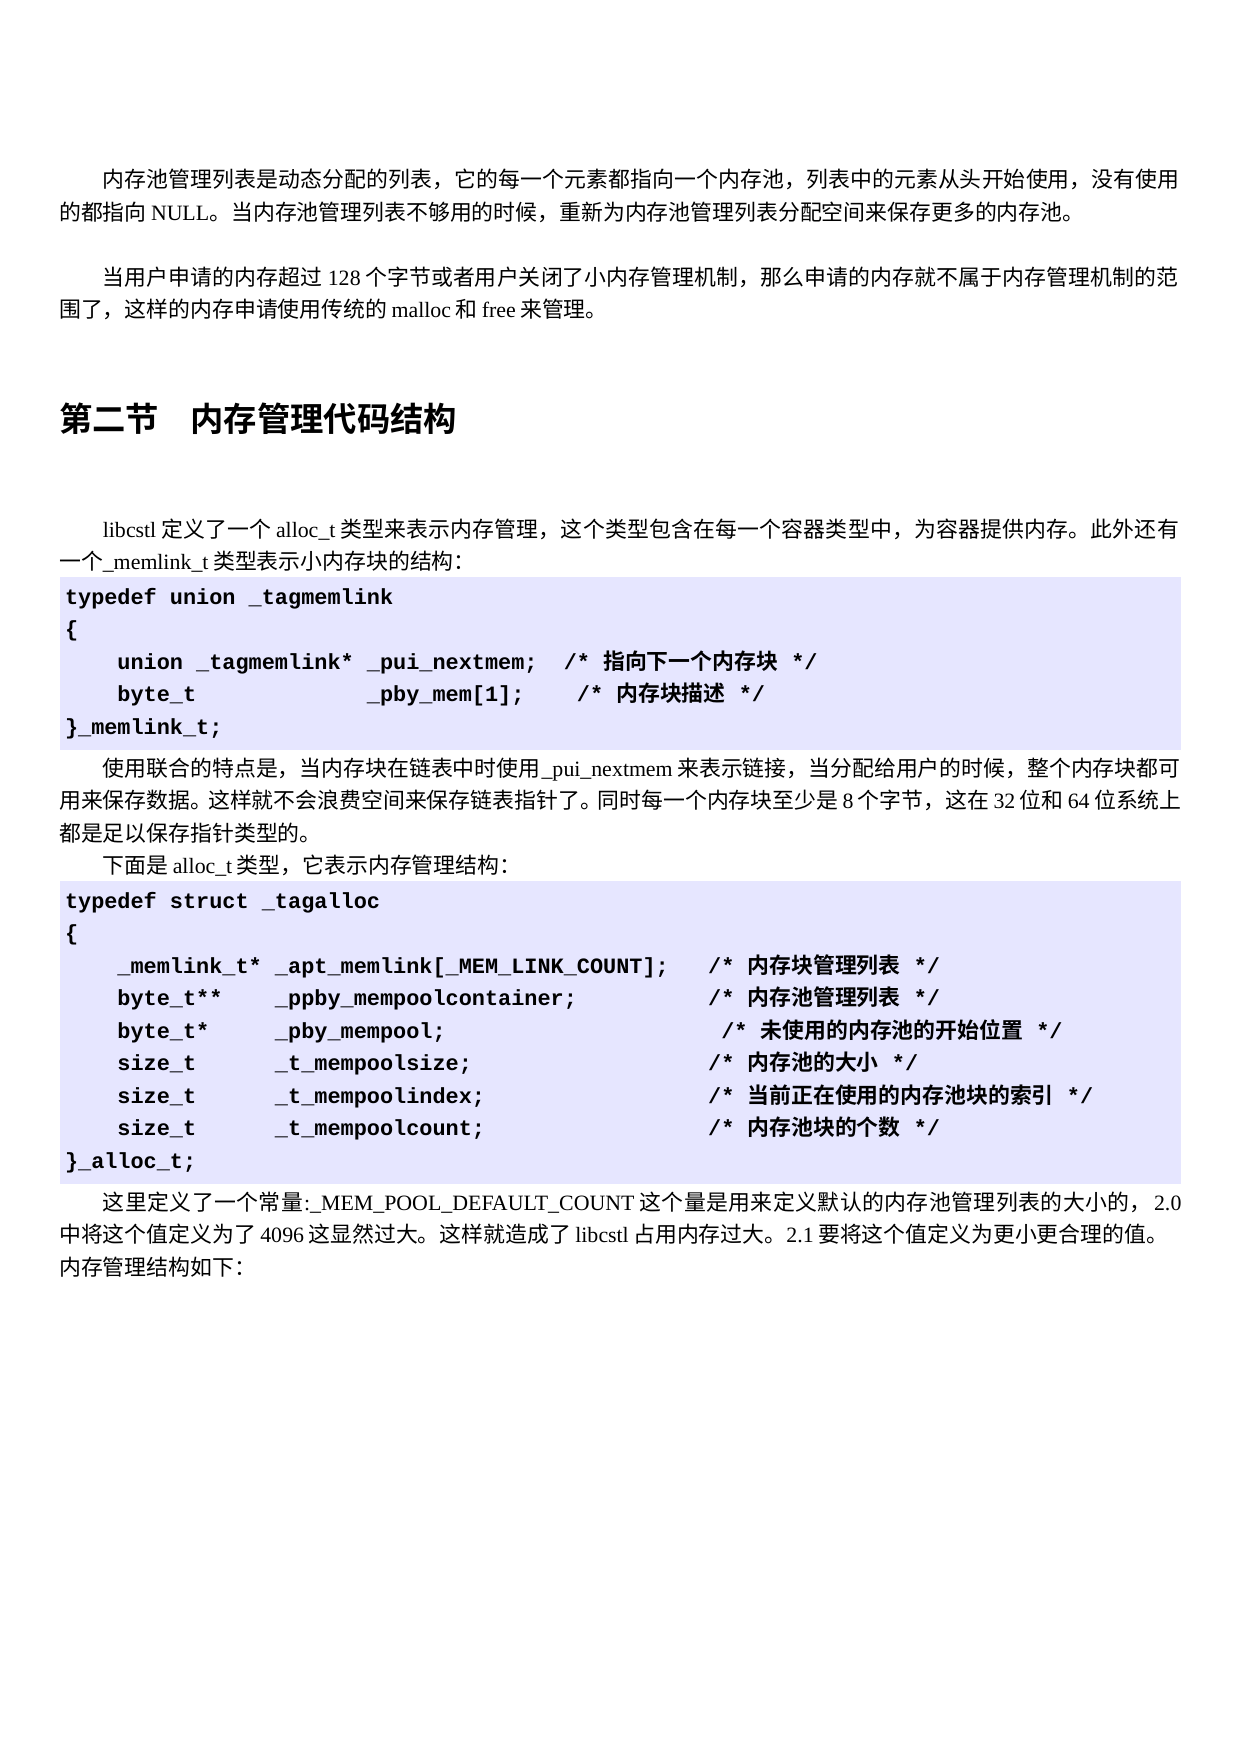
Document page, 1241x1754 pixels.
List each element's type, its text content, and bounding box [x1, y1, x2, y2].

table_header typedef union _tagmemlink { union _tagmemlink* _pui_nextmem; /* 指向下一个内存块 */ byte_t _pby_mem[1]; /* 内存块描述 */ }_memlink_t; [60, 577, 1181, 750]
table_header typedef struct _tagalloc { _memlink_t* _apt_memlink[_MEM_LINK_COUNT]; /* 内存块管理列表 */ byte_t** _ppby_mempoolcontainer; /* 内存池管理列表 */ byte_t* _pby_mempool; /* 未使用的内存池的开始位置 */ size_t _t_mempoolsize; /* 内存池的大小 */ size_t _t_mempoolindex; /* 当前正在使用的内存池块的索引 */ size_t _t_mempoolcount; /* 内存池块的个数 */ }_alloc_t; [60, 881, 1181, 1184]
text 内存池管理列表是动态分配的列表，它的每一个元素都指向一个内存池，列表中的元素从头开始使用，没有使用的都指向NULL。当内存池管理列表不够用的时候，重新为内存池管理列表分配空间来保存更多的内存池。 [59, 162, 1181, 227]
text 当用户申请的内存超过128个字节或者用户关闭了小内存管理机制，那么申请的内存就不属于内存管理机制的范围了，这样的内存申请使用传统的malloc和free来管理。 [59, 259, 1181, 324]
text 使用联合的特点是，当内存块在链表中时使用_pui_nextmem来表示链接，当分配给用户的时候，整个内存块都可用来保存数据。这样就不会浪费空间来保存链表指针了。同时每一个内存块至少是8个字节，这在32位和64位系统上都是足以保存指针类型的。 [59, 751, 1181, 848]
text 内存管理结构如下： [59, 1249, 1181, 1282]
text 这里定义了一个常量:_MEM_POOL_DEFAULT_COUNT这个量是用来定义默认的内存池管理列表的大小的，2.0中将这个值定义为了4096这显然过大。这样就造成了libcstl占用内存过大。2.1要将这个值定义为更小更合理的值。 [59, 1185, 1181, 1249]
text 下面是alloc_t类型，它表示内存管理结构： [59, 848, 1181, 880]
subtitle 内存管理代码结构 [59, 384, 1181, 449]
text libcstl定义了一个alloc_t类型来表示内存管理，这个类型包含在每一个容器类型中，为容器提供内存。此外还有一个_memlink_t类型表示小内存块的结构： [59, 511, 1181, 576]
